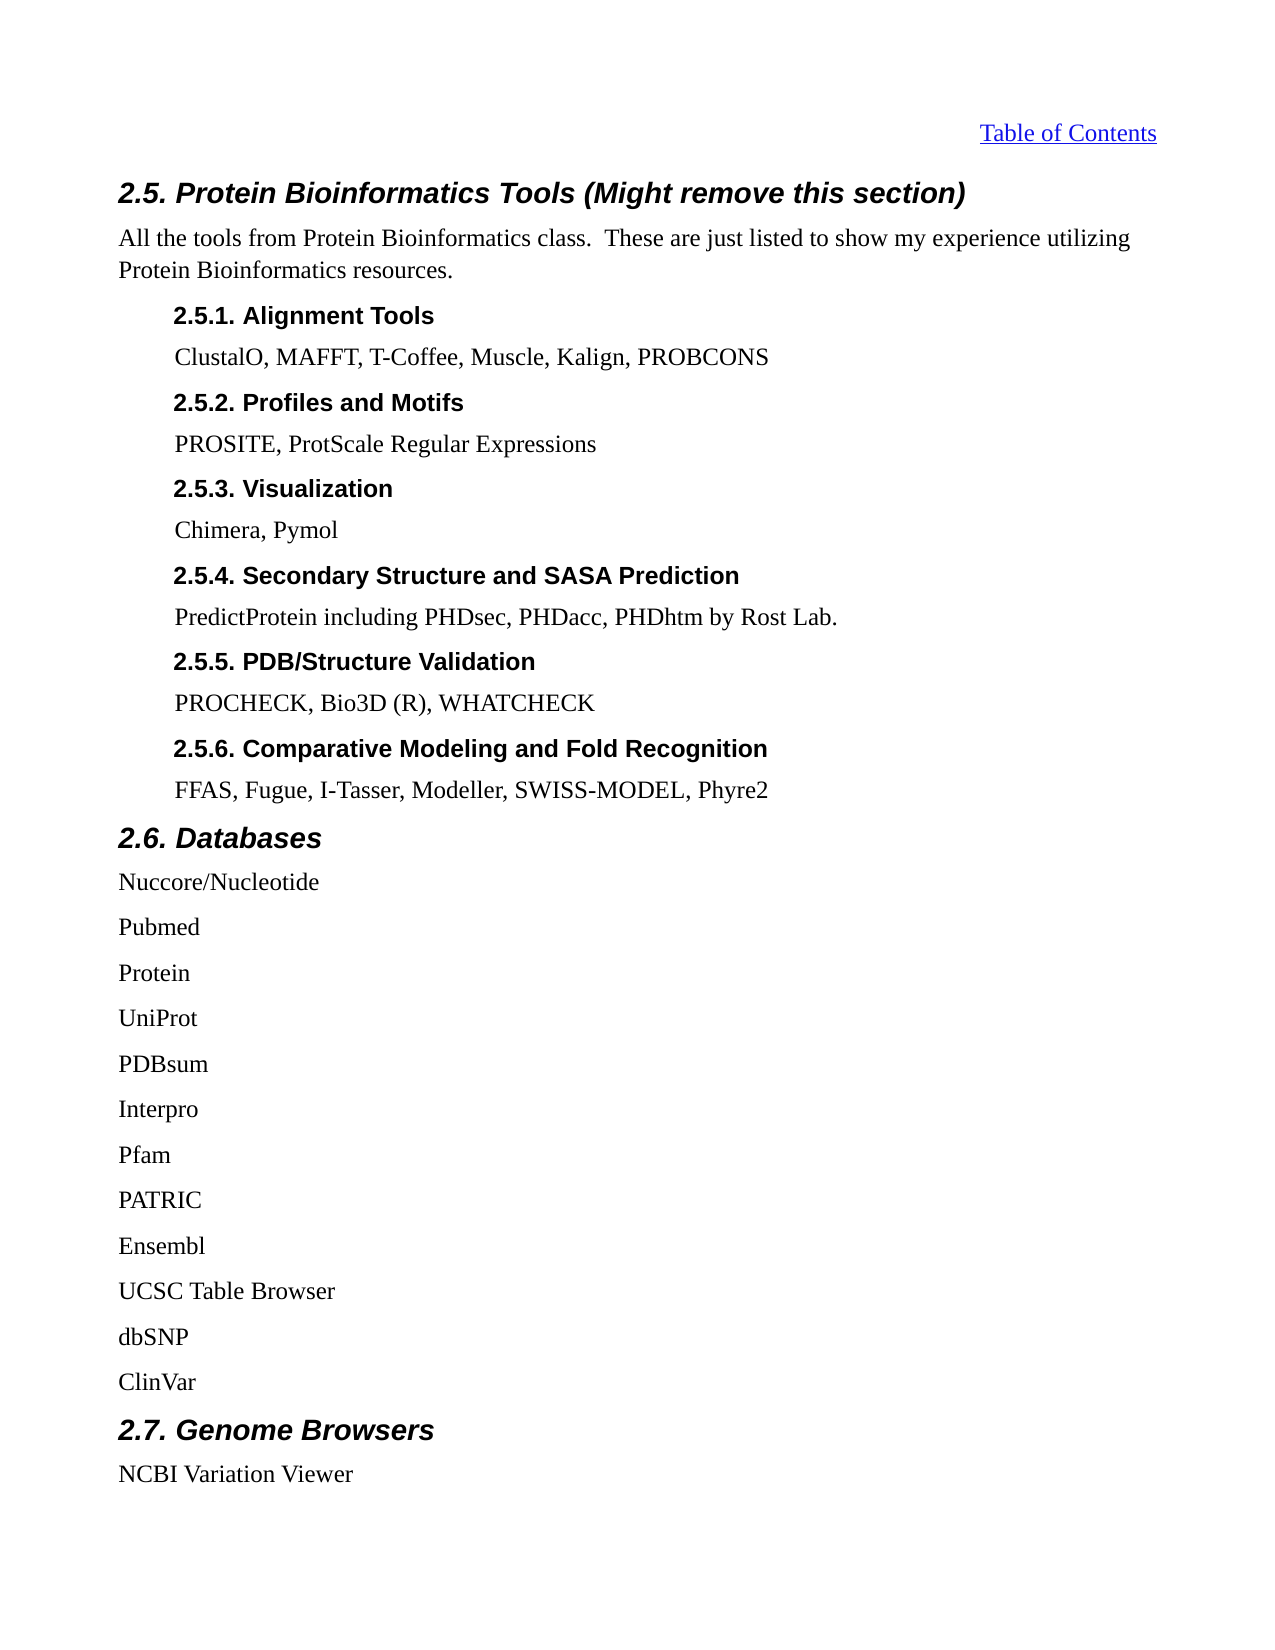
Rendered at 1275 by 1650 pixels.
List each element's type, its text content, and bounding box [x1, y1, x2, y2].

subtitle Secondary Structure and SASA Prediction [118, 561, 1157, 589]
text Pfam [118, 1140, 1157, 1169]
subtitle Visualization [118, 474, 1157, 503]
text ClustalO, MAFFT, T-Coffee, Muscle, Kalign, PROBCONS [174, 342, 1157, 371]
subtitle Databases [118, 821, 1157, 854]
text Interpro [118, 1094, 1157, 1123]
text PATRIC [118, 1185, 1157, 1214]
text ClinVar [118, 1367, 1157, 1396]
text UniProt [118, 1003, 1157, 1032]
text Pubmed [118, 912, 1157, 941]
text All the tools from Protein Bioinformatics class. These are just listed to show my experience utilizing Protein Bioinformatics resources. [118, 223, 1157, 284]
text dbSNP [118, 1322, 1157, 1351]
text Ensembl [118, 1231, 1157, 1260]
text Protein [118, 958, 1157, 987]
subtitle Alignment Tools [118, 301, 1157, 330]
text FFAS, Fugue, I-Tasser, Modeller, SWISS-MODEL, Phyre2 [174, 775, 1157, 804]
text NCBI Variation Viewer [118, 1459, 1157, 1488]
text PDBsum [118, 1049, 1157, 1078]
subtitle Genome Browsers [118, 1413, 1157, 1447]
subtitle PDB/Structure Validation [118, 647, 1157, 676]
text PROSITE, ProtScale Regular Expressions [174, 429, 1157, 457]
subtitle Comparative Modeling and Fold Recognition [118, 734, 1157, 762]
text Chimera, Pymol [174, 515, 1157, 544]
subtitle Protein Bioinformatics Tools (Might remove this section) [118, 176, 1157, 210]
text PROCHECK, Bio3D (R), WHATCHECK [174, 688, 1157, 717]
text UCSC Table Browser [118, 1276, 1157, 1305]
subtitle Profiles and Motifs [118, 388, 1157, 416]
text Nuccore/Nucleotide [118, 867, 1157, 896]
text PredictProtein including PHDsec, PHDacc, PHDhtm by Rost Lab. [174, 602, 1157, 631]
